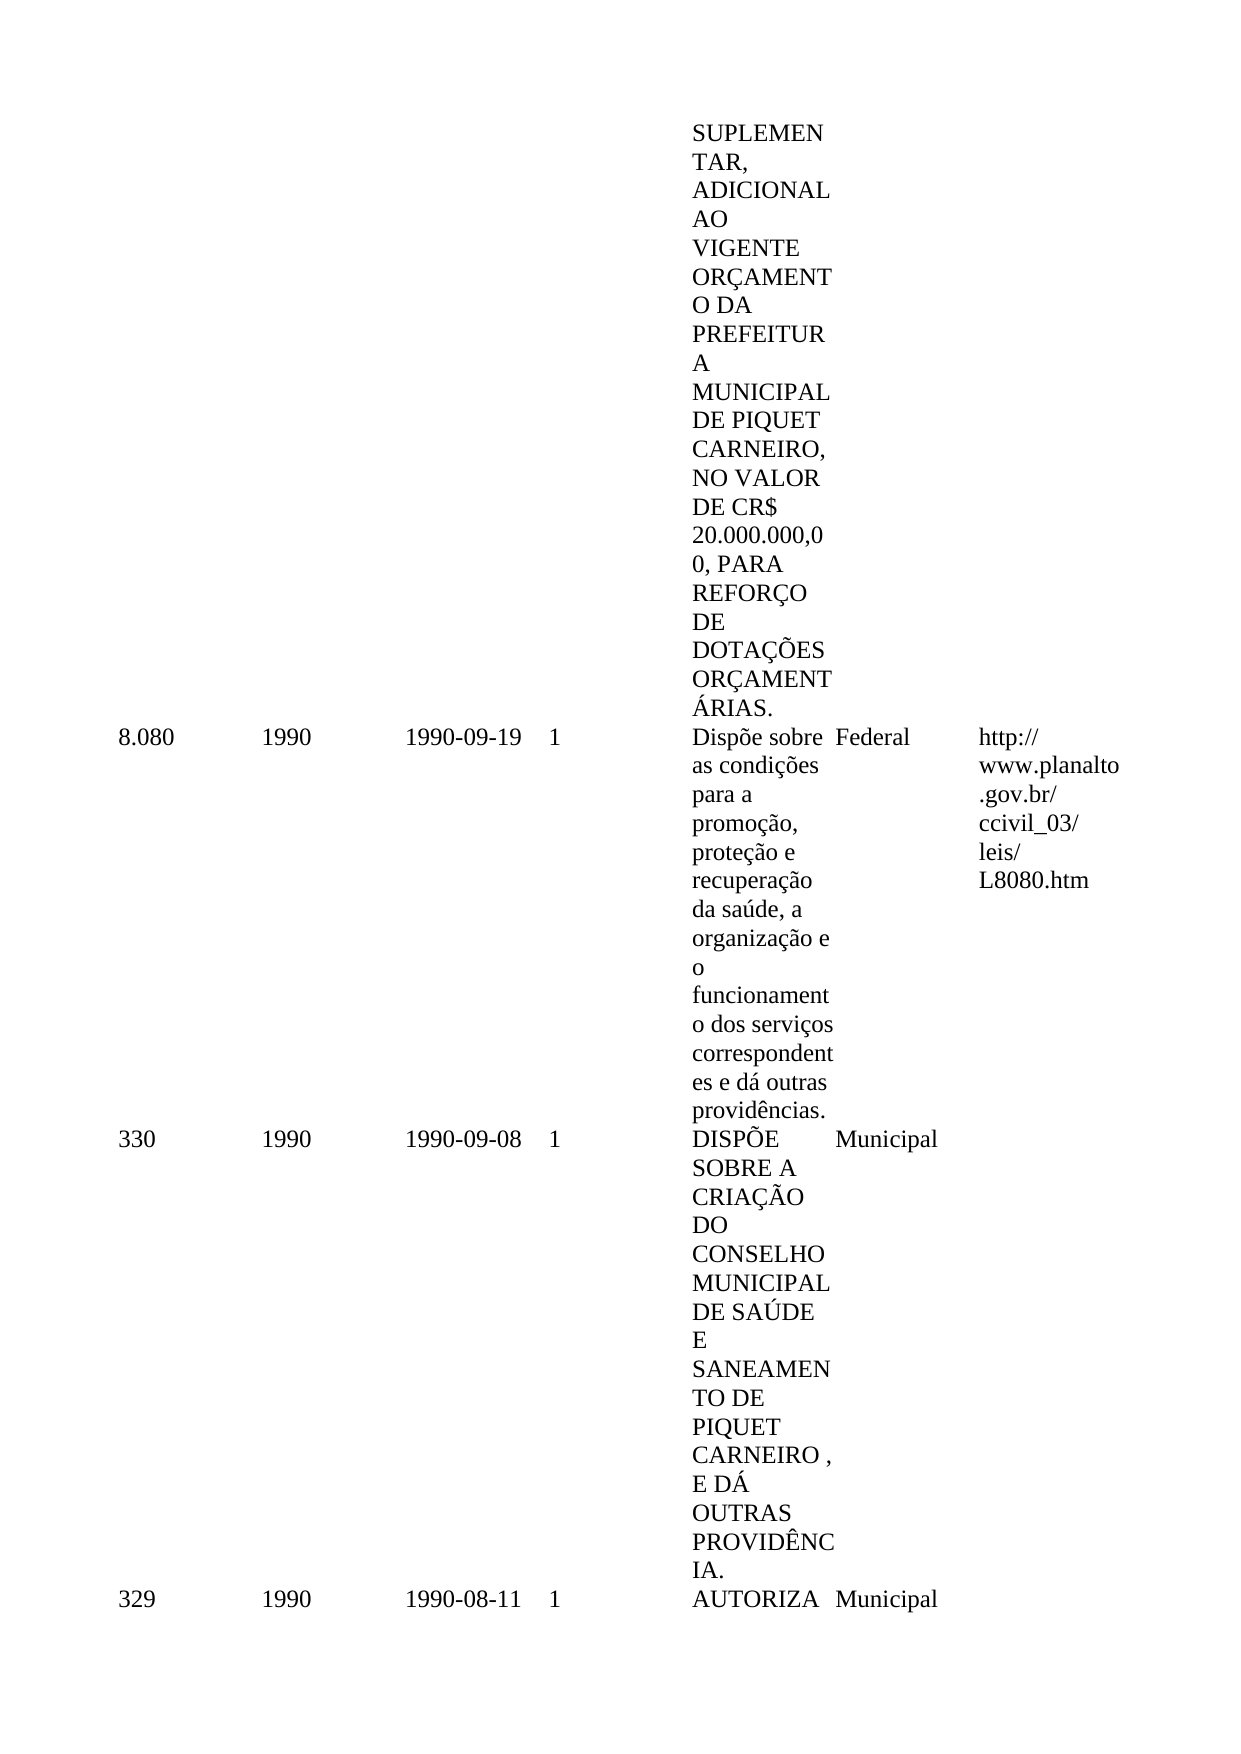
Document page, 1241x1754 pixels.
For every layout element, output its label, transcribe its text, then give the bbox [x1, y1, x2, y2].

table_cell 1 [548, 1584, 692, 1613]
table_cell http://www.planalto.gov.br/ccivil_03/leis/L8080.htm [979, 722, 1122, 1124]
table_cell 8.080 [118, 722, 261, 1124]
table_cell AUTORIZA [692, 1584, 835, 1613]
table_cell 1 [548, 722, 692, 1124]
table_cell 1990 [261, 722, 405, 1124]
table_cell [979, 1124, 1122, 1584]
table_cell 329 [118, 1584, 261, 1613]
table_cell [979, 118, 1122, 722]
table_cell [261, 118, 405, 722]
table_cell Federal [835, 722, 979, 1124]
table_cell 1990-09-08 [405, 1124, 548, 1584]
table_cell Municipal [835, 1584, 979, 1613]
table_cell 330 [118, 1124, 261, 1584]
table_cell 1990 [261, 1124, 405, 1584]
table_cell 1990-09-19 [405, 722, 548, 1124]
table_cell 1990-08-11 [405, 1584, 548, 1613]
table_cell Dispõe sobre as condições para a promoção, proteção e recuperação da saúde, a organização e o funcionamento dos serviços correspondentes e dá outras providências. [692, 722, 835, 1124]
table_cell DISPÕE SOBRE A CRIAÇÃO DO CONSELHO MUNICIPAL DE SAÚDE E SANEAMENTO DE PIQUET CARNEIRO , E DÁ OUTRAS PROVIDÊNCIA. [692, 1124, 835, 1584]
table_cell Municipal [835, 1124, 979, 1584]
table_cell [118, 118, 261, 722]
table_cell [835, 118, 979, 722]
table_cell [405, 118, 548, 722]
table_cell 1990 [261, 1584, 405, 1613]
table_cell SUPLEMENTAR, ADICIONAL AO VIGENTE ORÇAMENTO DA PREFEITURA MUNICIPAL DE PIQUET CARNEIRO, NO VALOR DE CR$ 20.000.000,00, PARA REFORÇO DE DOTAÇÕES ORÇAMENTÁRIAS. [692, 118, 835, 722]
table_cell 1 [548, 1124, 692, 1584]
table_cell [548, 118, 692, 722]
table_cell [979, 1584, 1122, 1613]
